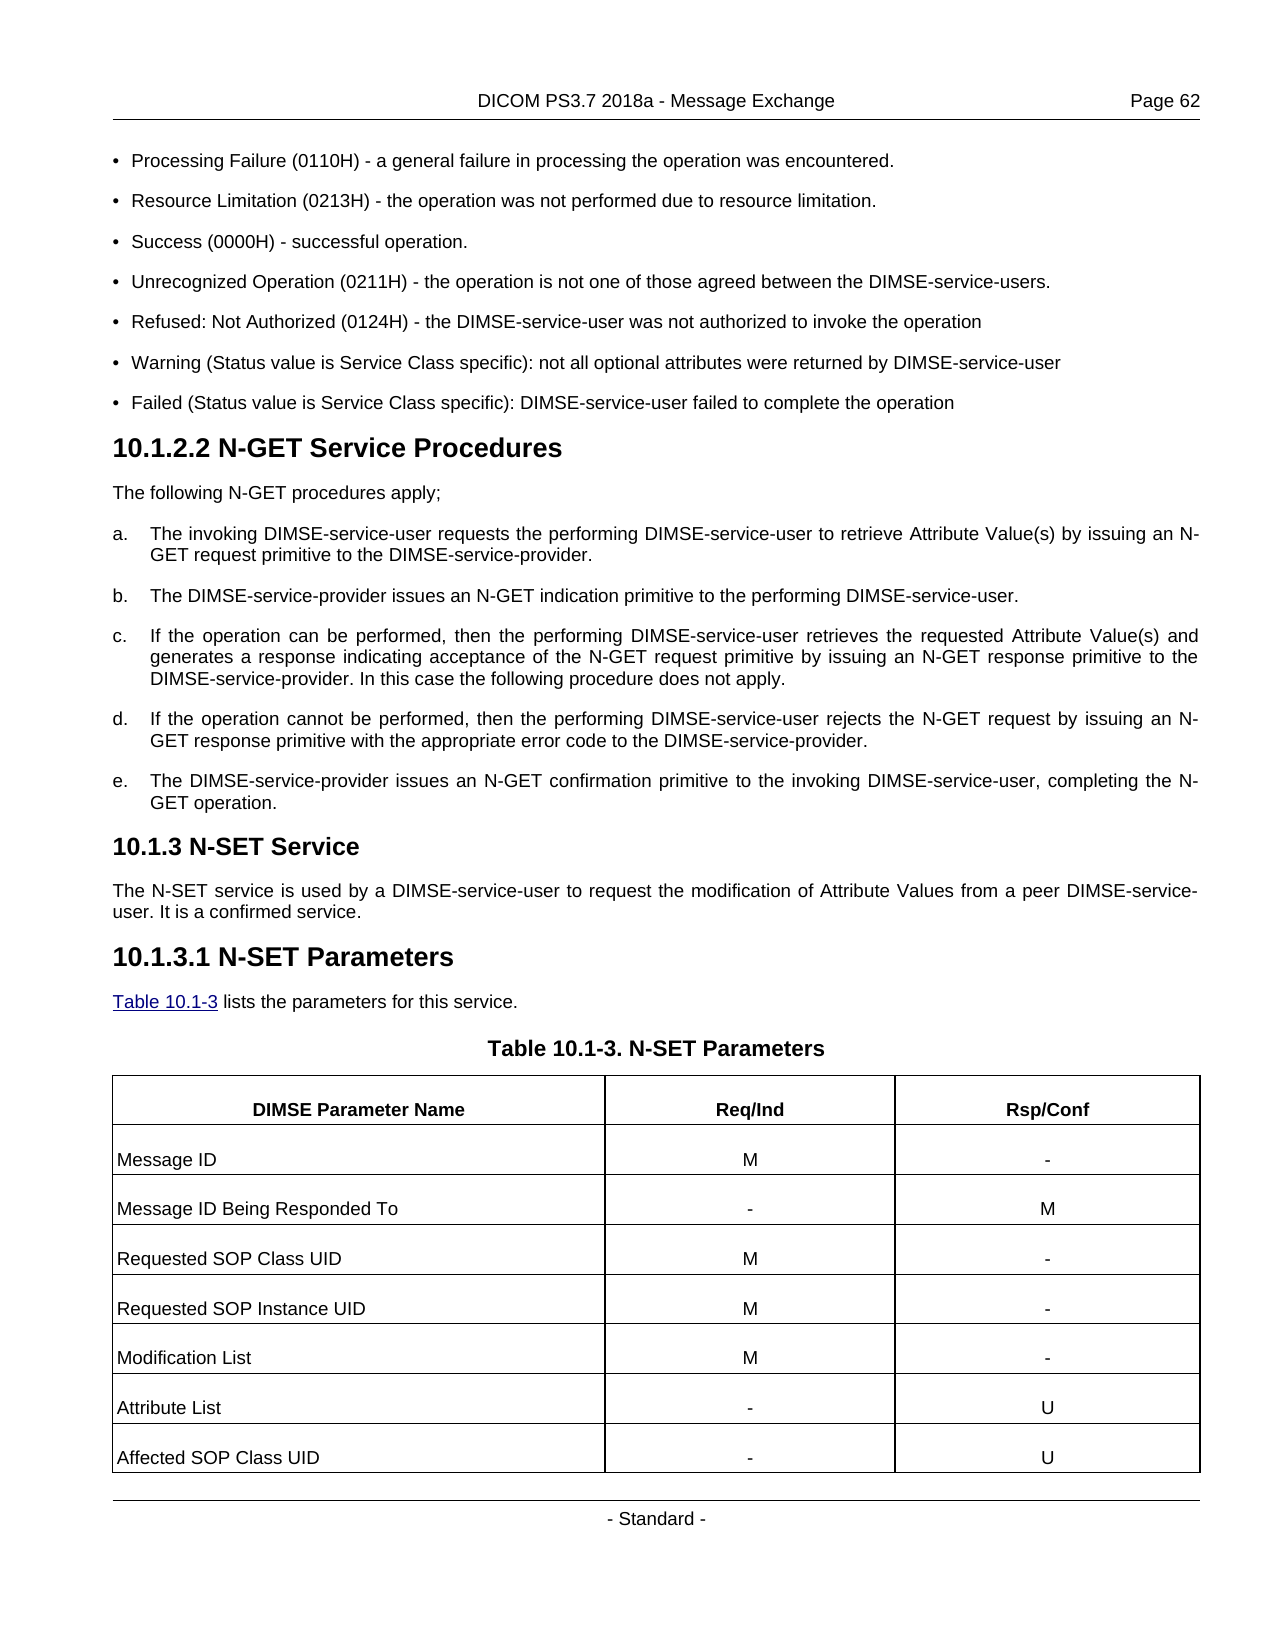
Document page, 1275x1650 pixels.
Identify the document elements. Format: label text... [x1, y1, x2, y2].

table_header Req/Ind [606, 1076, 894, 1124]
table_cell Message ID [113, 1125, 604, 1174]
table_cell Affected SOP Class UID [113, 1424, 604, 1472]
list Warning (Status value is Service Class specific): not all optional attributes were returned by DIMSE-service-user [112, 352, 1200, 373]
list Failed (Status value is Service Class specific): DIMSE-service-user failed to complete the operation [112, 392, 1200, 413]
table_cell - [606, 1374, 894, 1422]
list The DIMSE-service-provider issues an N-GET indication primitive to the performing DIMSE-service-user. [112, 584, 1200, 606]
table_cell U [896, 1374, 1199, 1422]
text 10.1.2.2 N-GET Service Procedures [112, 432, 1200, 463]
list Unrecognized Operation (0211H) - the operation is not one of those agreed between the DIMSE-service-users. [112, 271, 1200, 292]
table_cell M [896, 1175, 1199, 1224]
table_cell Requested SOP Instance UID [113, 1275, 604, 1323]
table_cell - [606, 1424, 894, 1472]
table_header Rsp/Conf [896, 1076, 1199, 1124]
table_cell - [606, 1175, 894, 1224]
list Refused: Not Authorized (0124H) - the DIMSE-service-user was not authorized to invoke the operation [112, 311, 1200, 333]
table_cell Modification List [113, 1324, 604, 1373]
list The DIMSE-service-provider issues an N-GET confirmation primitive to the invoking DIMSE-service-user, completing the N-GET operation. [112, 770, 1200, 813]
list Resource Limitation (0213H) - the operation was not performed due to resource limitation. [112, 190, 1200, 212]
text The N-SET service is used by a DIMSE-service-user to request the modification of Attribute Values from a peer DIMSE-service-user. It is a confirmed service. [112, 879, 1200, 922]
list If the operation cannot be performed, then the performing DIMSE-service-user rejects the N-GET request by issuing an N-GET response primitive with the appropriate error code to the DIMSE-service-provider. [112, 708, 1200, 751]
text The following N-GET procedures apply; [112, 482, 1200, 504]
text 10.1.3 N-SET Service [112, 832, 1200, 861]
table_cell M [606, 1225, 894, 1273]
table_cell U [896, 1424, 1199, 1472]
table_cell M [606, 1275, 894, 1323]
list The invoking DIMSE-service-user requests the performing DIMSE-service-user to retrieve Attribute Value(s) by issuing an N-GET request primitive to the DIMSE-service-provider. [112, 522, 1200, 566]
list If the operation can be performed, then the performing DIMSE-service-user retrieves the requested Attribute Value(s) and generates a response indicating acceptance of the N-GET request primitive by issuing an N-GET response primitive to the DIMSE-service-provider. In this case the following procedure does not apply. [112, 625, 1200, 689]
table_cell - [896, 1225, 1199, 1273]
table_cell - [896, 1324, 1199, 1373]
table_cell M [606, 1125, 894, 1174]
text Table 10.1-3. N-SET Parameters [112, 1035, 1200, 1061]
table_cell Message ID Being Responded To [113, 1175, 604, 1224]
text 10.1.3.1 N-SET Parameters [112, 941, 1200, 972]
table_header DIMSE Parameter Name [113, 1076, 604, 1124]
table_cell Requested SOP Class UID [113, 1225, 604, 1273]
table_cell - [896, 1275, 1199, 1323]
table_cell M [606, 1324, 894, 1373]
text Table 10.1-3 lists the parameters for this service. [112, 991, 1200, 1013]
table_cell Attribute List [113, 1374, 604, 1422]
list Success (0000H) - successful operation. [112, 231, 1200, 252]
list Processing Failure (0110H) - a general failure in processing the operation was encountered. [112, 150, 1200, 172]
table_cell - [896, 1125, 1199, 1174]
